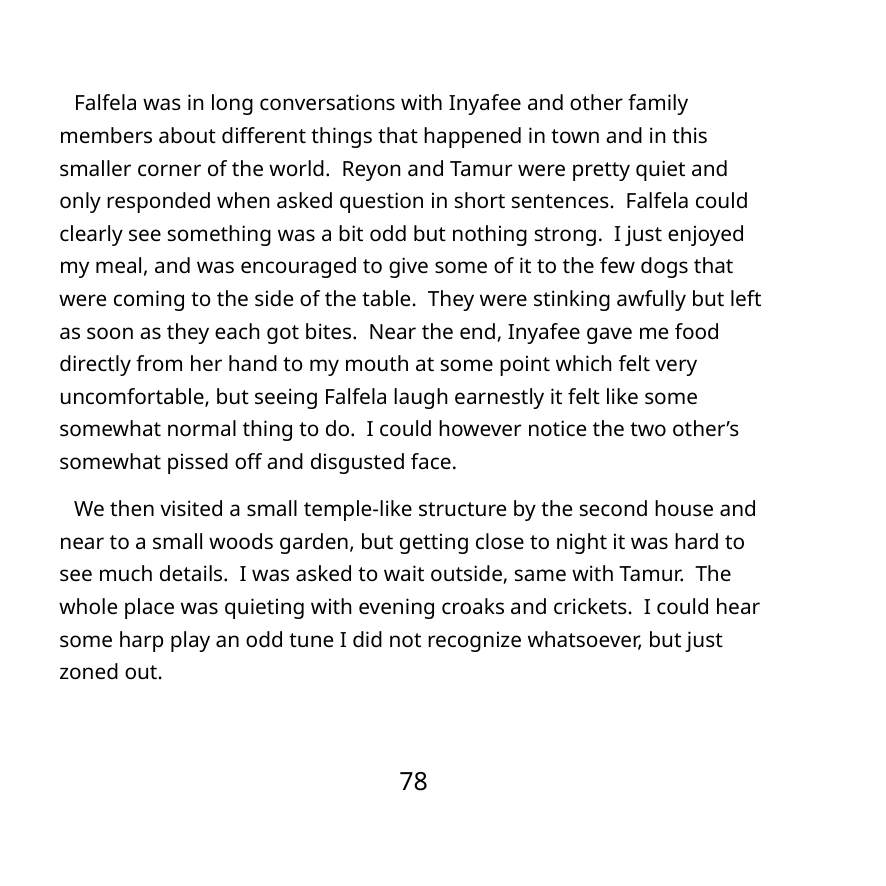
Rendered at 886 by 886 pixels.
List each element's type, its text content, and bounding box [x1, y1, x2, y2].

text Falfela was in long conversations with Inyafee and other family members about different things that happened in town and in this smaller corner of the world. Reyon and Tamur were pretty quiet and only responded when asked question in short sentences. Falfela could clearly see something was a bit odd but nothing strong. I just enjoyed my meal, and was encouraged to give some of it to the few dogs that were coming to the side of the table. They were stinking awfully but left as soon as they each got bites. Near the end, Inyafee gave me food directly from her hand to my mouth at some point which felt very uncomfortable, but seeing Falfela laugh earnestly it felt like some somewhat normal thing to do. I could however notice the two other’s somewhat pissed off and disgusted face. [59, 88, 768, 476]
text We then visited a small temple-like structure by the second house and near to a small woods garden, but getting close to night it was hard to see much details. I was asked to wait outside, same with Tamur. The whole place was quieting with evening croaks and crickets. I could hear some harp play an odd tune I did not recognize whatsoever, but just zoned out. [59, 494, 768, 686]
